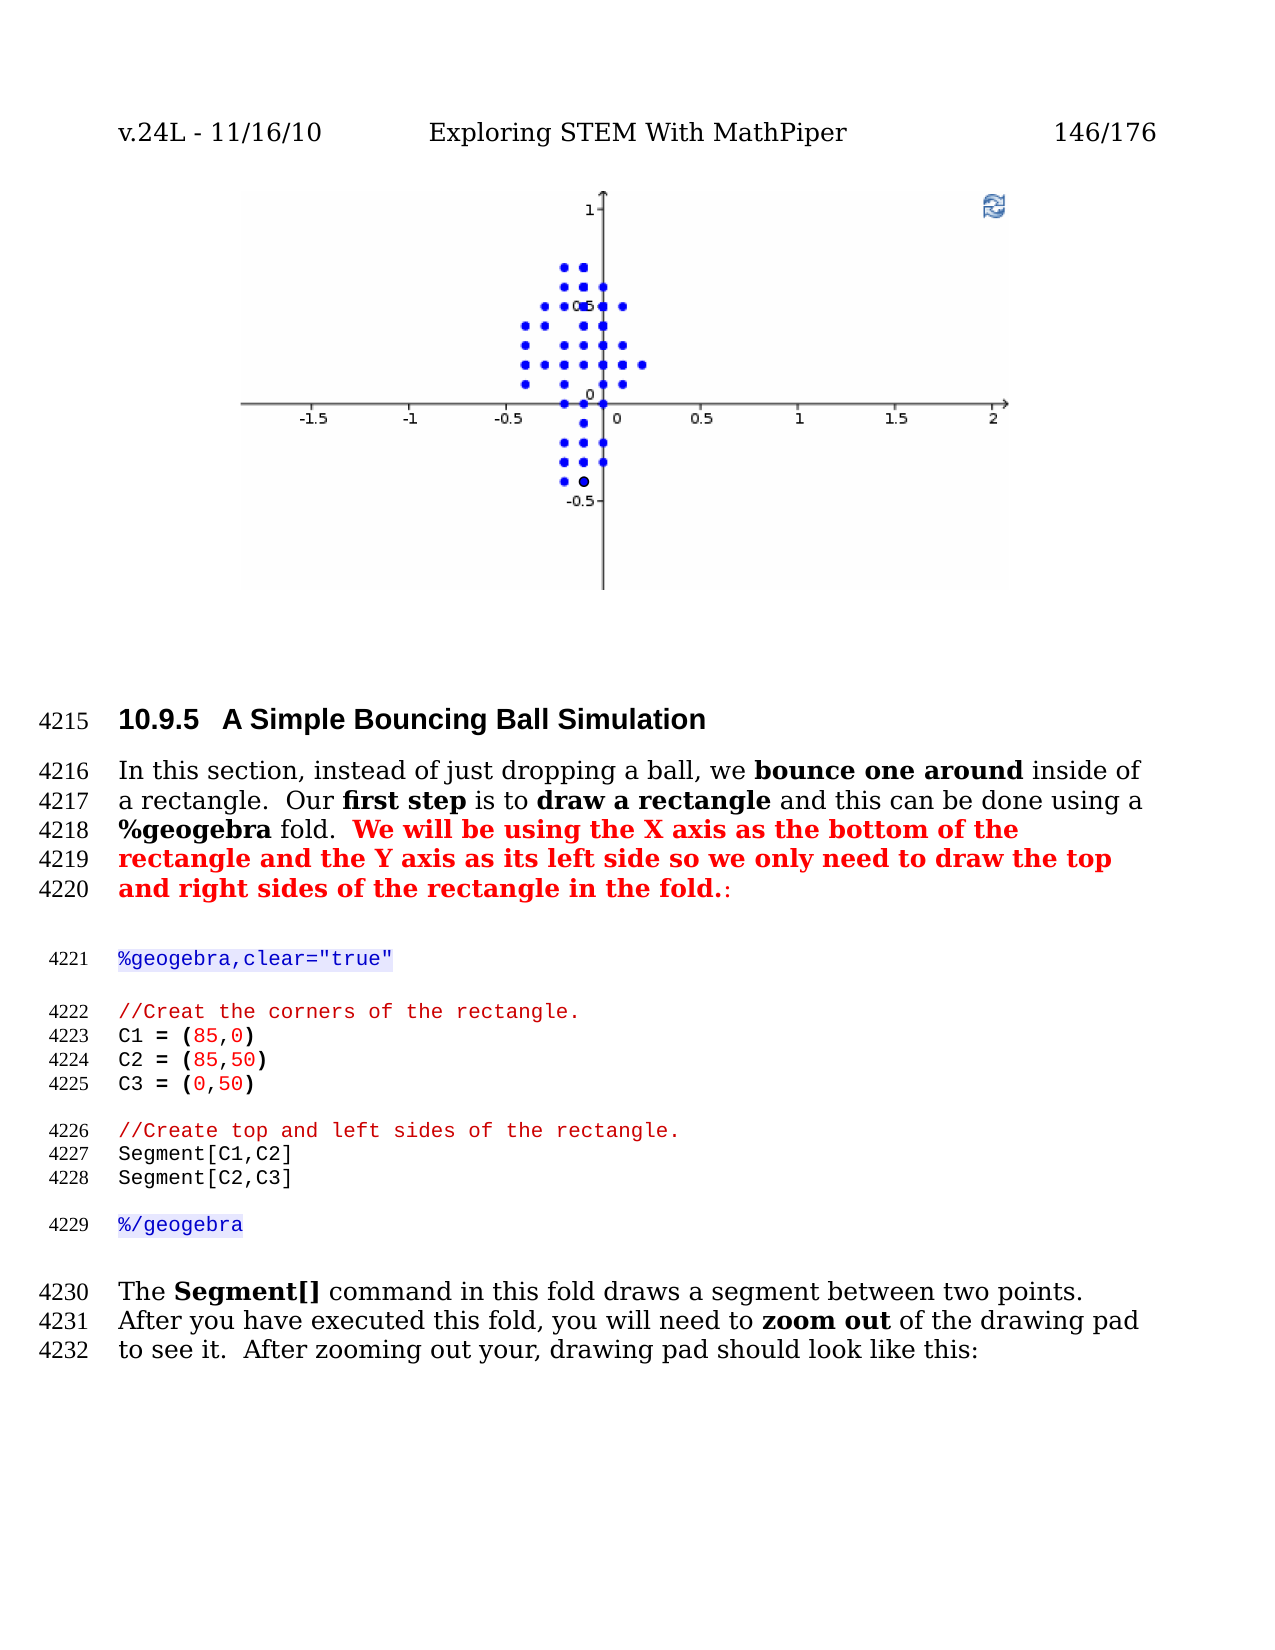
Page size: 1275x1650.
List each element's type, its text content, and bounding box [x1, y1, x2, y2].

text C1 = (85,0) [118, 1025, 1157, 1049]
text Segment[C1,C2] [118, 1143, 1157, 1167]
text C2 = (85,50) [118, 1049, 1157, 1072]
text //Creat the corners of the rectangle. [118, 1002, 1157, 1025]
text The Segment[] command in this fold draws a segment between two points. After you have executed this fold, you will need to zoom out of the drawing pad to see it. After zooming out your, drawing pad should look like this: [118, 1276, 1157, 1364]
text C3 = (0,50) [118, 1072, 1157, 1096]
text Segment[C2,C3] [118, 1167, 1157, 1191]
text In this section, instead of just dropping a ball, we bounce one around inside of a rectangle. Our first step is to draw a rectangle and this can be done using a %geogebra fold. We will be using the X axis as the bottom of the rectangle and the Y axis as its left side so we only need to draw the top and right sides of the rectangle in the fold.: [118, 756, 1157, 903]
text %geogebra,clear="true" [118, 948, 1157, 972]
text //Create top and left sides of the rectangle. [118, 1120, 1157, 1143]
subtitle A Simple Bouncing Ball Simulation [118, 702, 1157, 735]
picture [240, 191, 1009, 590]
text %/geogebra [118, 1214, 1157, 1238]
